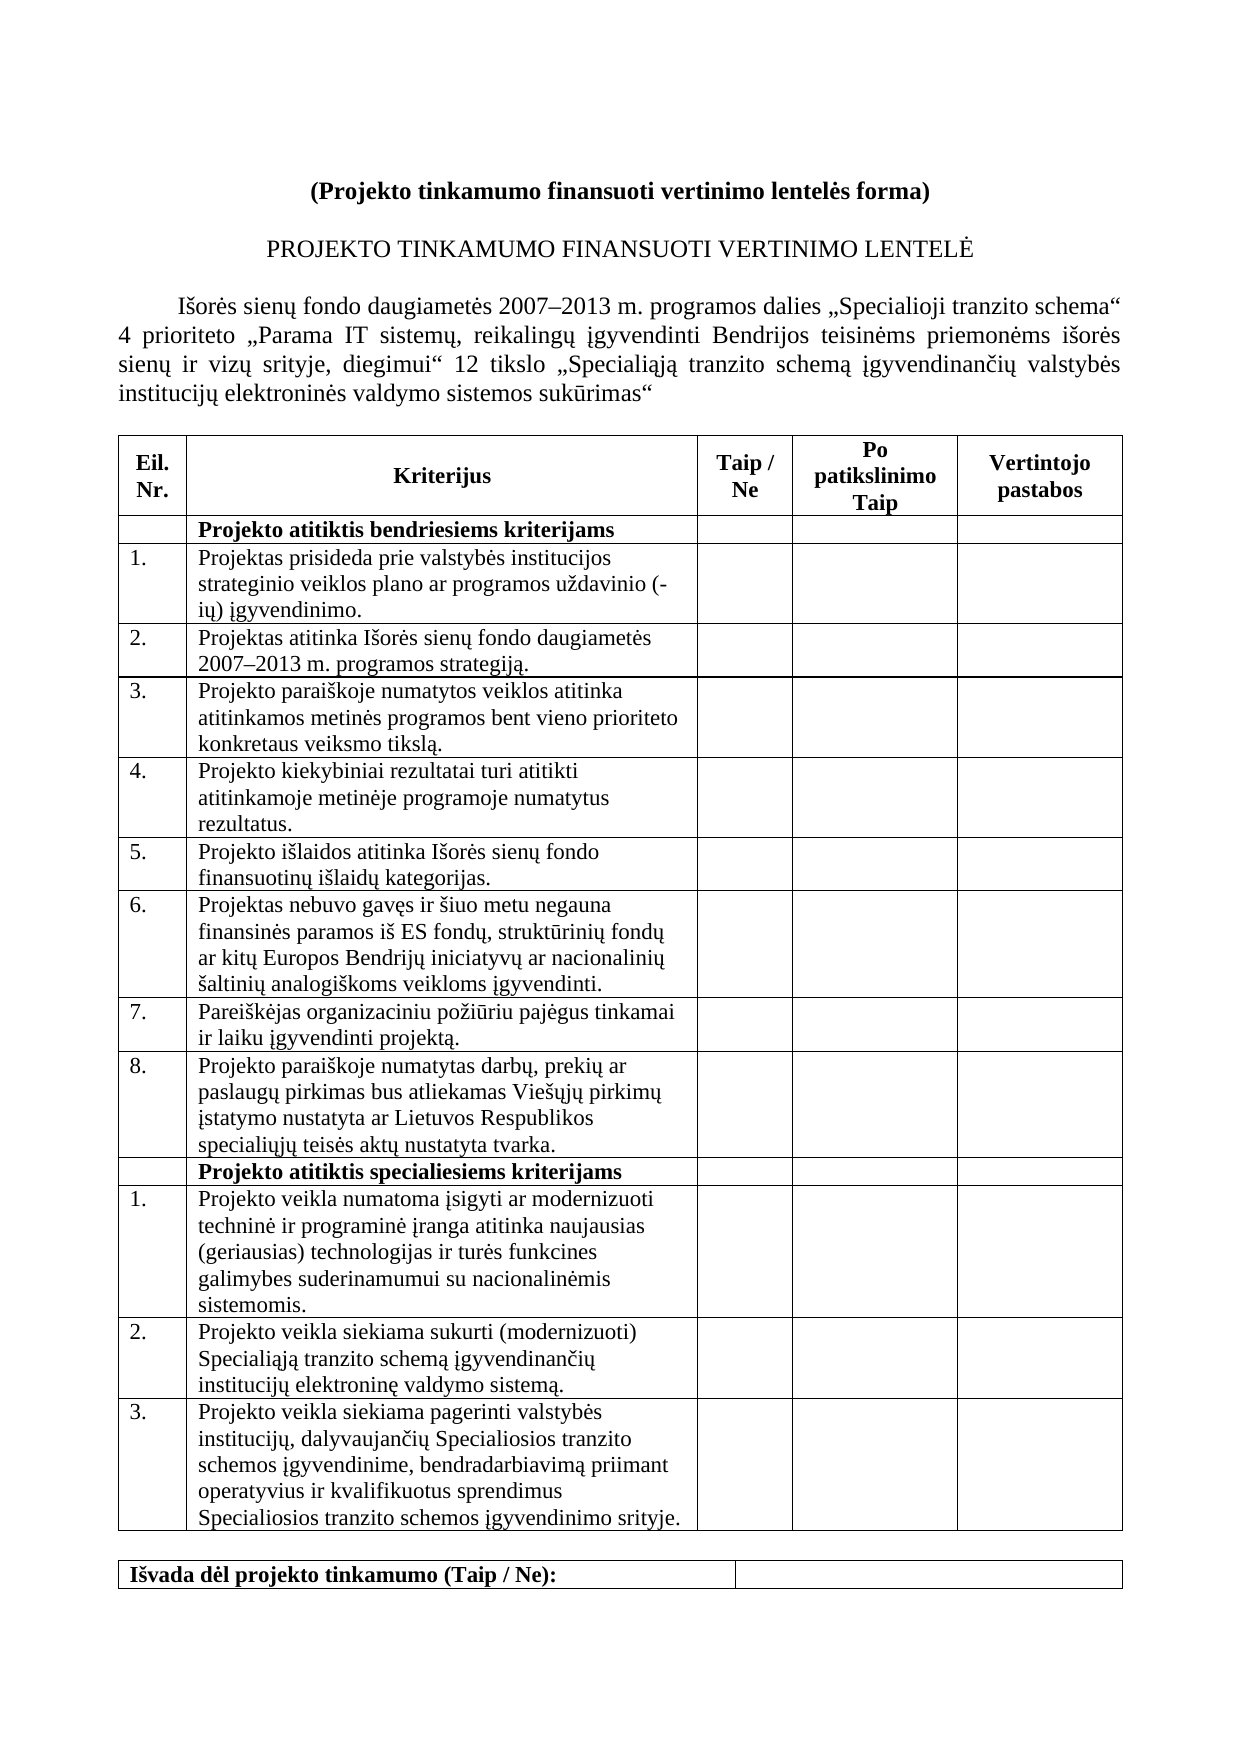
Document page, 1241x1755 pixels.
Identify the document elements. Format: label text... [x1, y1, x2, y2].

table_cell 4. [119, 758, 186, 837]
table_cell [698, 516, 792, 543]
table_header [736, 1561, 1122, 1587]
table_cell Projekto veikla numatoma įsigyti ar modernizuoti techninė ir programinė įranga atitinka naujausias (geriausias) technologijas ir turės funkcines galimybes suderinamumui su nacionalinėmis sistemomis. [187, 1186, 697, 1317]
table_cell [698, 624, 792, 676]
table_cell [698, 544, 792, 623]
table_cell [793, 544, 957, 623]
table_header Po patikslinimo Taip [793, 436, 957, 515]
table_cell Projekto atitiktis specialiesiems kriterijams [187, 1158, 697, 1184]
table_cell [698, 1158, 792, 1184]
table_cell 1. [119, 1186, 186, 1317]
table_cell 5. [119, 838, 186, 890]
table_cell [958, 1052, 1122, 1157]
text Išorės sienų fondo daugiametės 2007–2013 m. programos dalies „Specialioji tranzito schema“ 4 prioriteto „Parama IT sistemų, reikalingų įgyvendinti Bendrijos teisinėms priemonėms išorės sienų ir vizų srityje, diegimui“ 12 tikslo „Specialiąją tranzito schemą įgyvendinančių valstybės institucijų elektroninės valdymo sistemos sukūrimas“ [118, 291, 1122, 406]
table_cell Pareiškėjas organizaciniu požiūriu pajėgus tinkamai ir laiku įgyvendinti projektą. [187, 998, 697, 1051]
table_cell Projektas prisideda prie valstybės institucijos strateginio veiklos plano ar programos uždavinio (-ių) įgyvendinimo. [187, 544, 697, 623]
table_cell [698, 758, 792, 837]
table_cell 8. [119, 1052, 186, 1157]
table_cell [698, 678, 792, 757]
table_cell [119, 516, 186, 543]
table_cell [958, 1186, 1122, 1317]
table_header Išvada dėl projekto tinkamumo (Taip / Ne): [119, 1561, 735, 1587]
table_cell [793, 624, 957, 676]
table_cell Projekto kiekybiniai rezultatai turi atitikti atitinkamoje metinėje programoje numatytus rezultatus. [187, 758, 697, 837]
text (Projekto tinkamumo finansuoti vertinimo lentelės forma) [118, 176, 1122, 205]
table_cell [793, 678, 957, 757]
table_cell [793, 1318, 957, 1397]
table_cell [698, 998, 792, 1051]
table_cell [793, 891, 957, 997]
table_cell [793, 1158, 957, 1184]
table_cell 6. [119, 891, 186, 997]
table_cell [793, 1399, 957, 1530]
table_cell Projekto paraiškoje numatytas darbų, prekių ar paslaugų pirkimas bus atliekamas Viešųjų pirkimų įstatymo nustatyta ar Lietuvos Respublikos specialiųjų teisės aktų nustatyta tvarka. [187, 1052, 697, 1157]
table_header Vertintojo pastabos [958, 436, 1122, 515]
table_cell [793, 516, 957, 543]
table_header Taip / Ne [698, 436, 792, 515]
table_cell [958, 544, 1122, 623]
table_cell [958, 678, 1122, 757]
table_cell [793, 1186, 957, 1317]
table_cell [793, 998, 957, 1051]
table_cell [958, 624, 1122, 676]
table_cell [119, 1158, 186, 1184]
table_cell 3. [119, 678, 186, 757]
table_cell [793, 838, 957, 890]
table_cell [698, 838, 792, 890]
table_cell [958, 1318, 1122, 1397]
table_header Eil. Nr. [119, 436, 186, 515]
table_cell [698, 1399, 792, 1530]
table_header Kriterijus [187, 436, 697, 515]
table_cell [698, 1052, 792, 1157]
table_cell 2. [119, 624, 186, 676]
table_cell [958, 1158, 1122, 1184]
table_cell 1. [119, 544, 186, 623]
table_cell 7. [119, 998, 186, 1051]
text PROJEKTO TINKAMUMO FINANSUOTI VERTINIMO LENTELĖ [118, 234, 1122, 263]
table_cell [958, 891, 1122, 997]
table_cell [698, 1318, 792, 1397]
table_cell [958, 758, 1122, 837]
table_cell 2. [119, 1318, 186, 1397]
table_cell [958, 1399, 1122, 1530]
table_cell [793, 1052, 957, 1157]
table_cell [698, 1186, 792, 1317]
table_cell [958, 516, 1122, 543]
table_cell [958, 998, 1122, 1051]
table_cell Projektas nebuvo gavęs ir šiuo metu negauna finansinės paramos iš ES fondų, struktūrinių fondų ar kitų Europos Bendrijų iniciatyvų ar nacionalinių šaltinių analogiškoms veikloms įgyvendinti. [187, 891, 697, 997]
table_cell Projekto išlaidos atitinka Išorės sienų fondo finansuotinų išlaidų kategorijas. [187, 838, 697, 890]
table_cell Projekto atitiktis bendriesiems kriterijams [187, 516, 697, 543]
table_cell Projektas atitinka Išorės sienų fondo daugiametės 2007–2013 m. programos strategiją. [187, 624, 697, 676]
table_cell Projekto veikla siekiama sukurti (modernizuoti) Specialiąją tranzito schemą įgyvendinančių institucijų elektroninę valdymo sistemą. [187, 1318, 697, 1397]
table_cell 3. [119, 1399, 186, 1530]
table_cell Projekto paraiškoje numatytos veiklos atitinka atitinkamos metinės programos bent vieno prioriteto konkretaus veiksmo tikslą. [187, 678, 697, 757]
table_cell [698, 891, 792, 997]
table_cell [958, 838, 1122, 890]
table_cell Projekto veikla siekiama pagerinti valstybės institucijų, dalyvaujančių Specialiosios tranzito schemos įgyvendinime, bendradarbiavimą priimant operatyvius ir kvalifikuotus sprendimus Specialiosios tranzito schemos įgyvendinimo srityje. [187, 1399, 697, 1530]
table_cell [793, 758, 957, 837]
